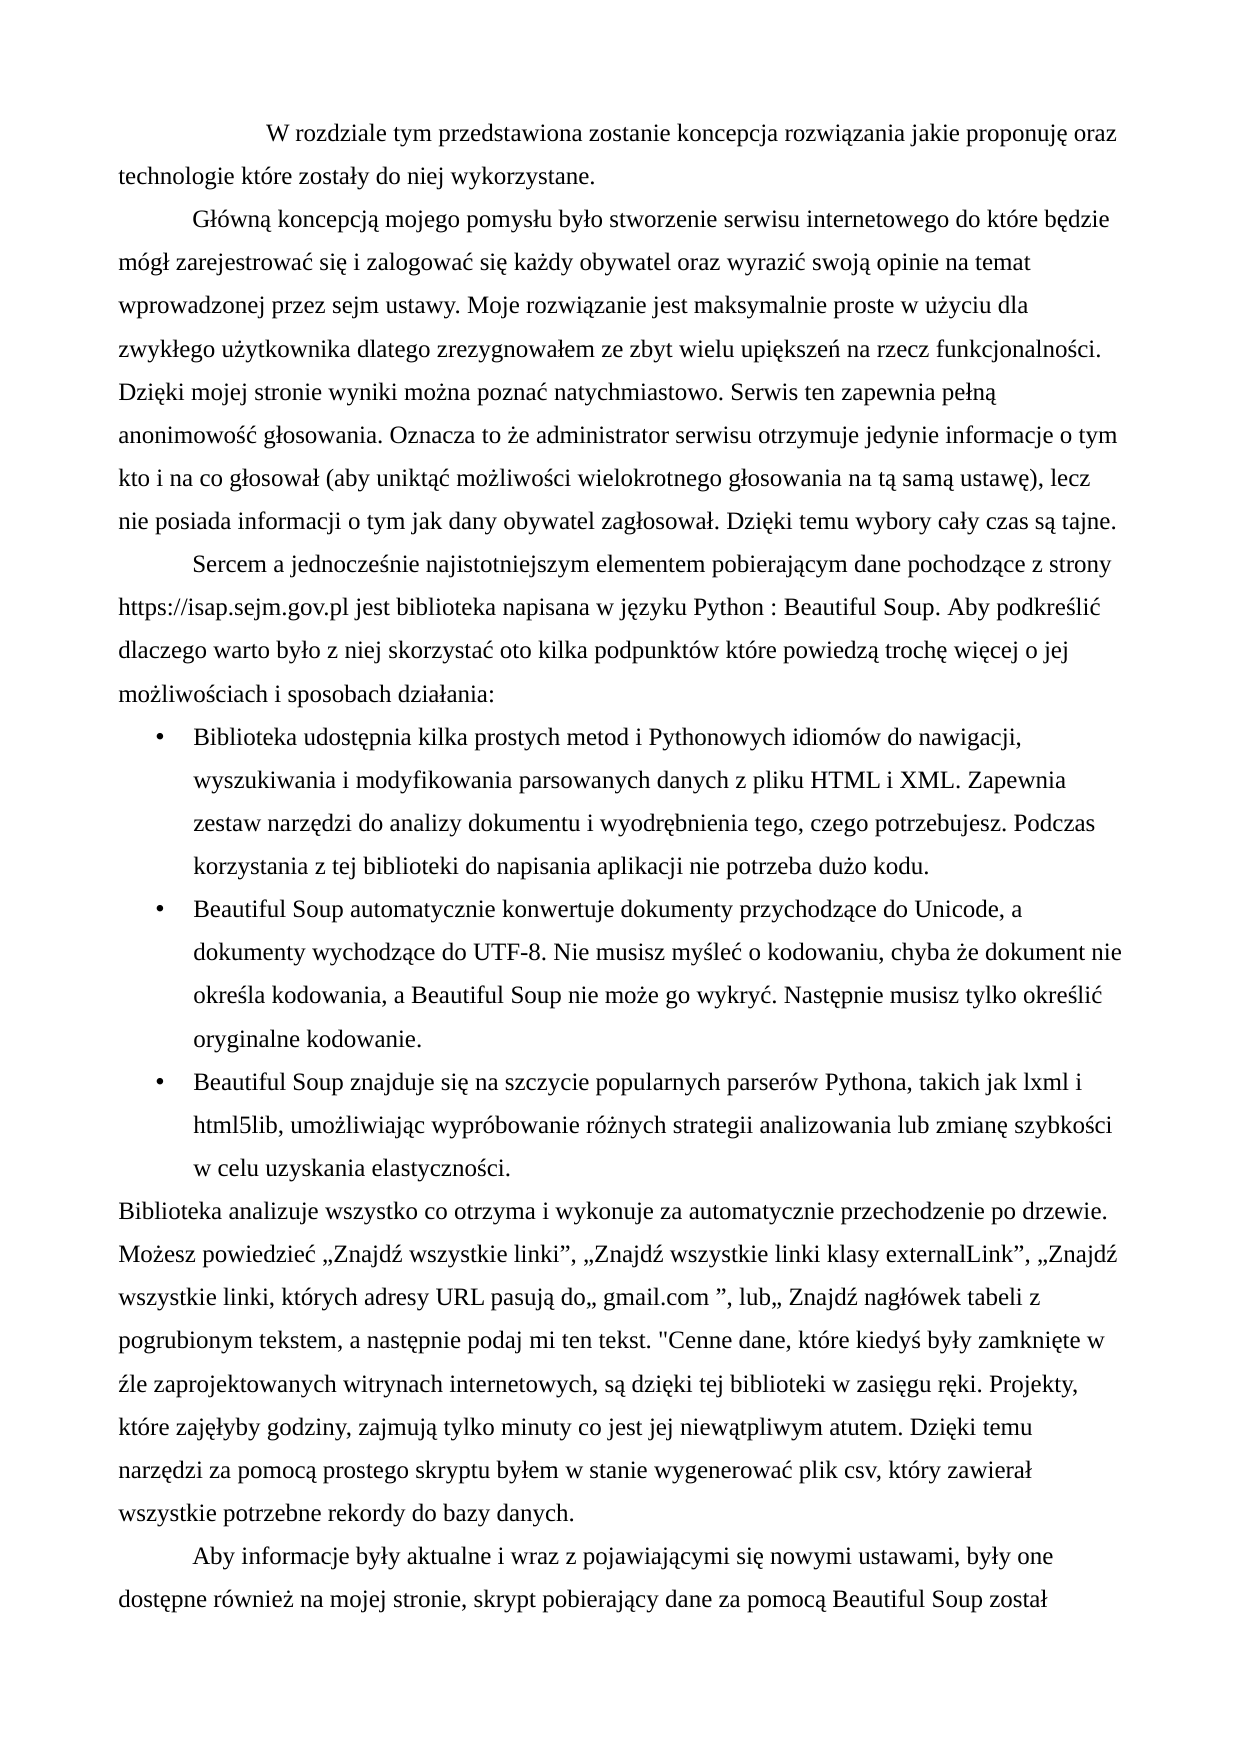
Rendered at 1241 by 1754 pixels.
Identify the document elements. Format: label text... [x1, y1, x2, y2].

text Biblioteka analizuje wszystko co otrzyma i wykonuje za automatycznie przechodzenie po drzewie. Możesz powiedzieć „Znajdź wszystkie linki”, „Znajdź wszystkie linki klasy externalLink”, „Znajdź wszystkie linki, których adresy URL pasują do„ gmail.com ”, lub„ Znajdź nagłówek tabeli z pogrubionym tekstem, a następnie podaj mi ten tekst. "Cenne dane, które kiedyś były zamknięte w źle zaprojektowanych witrynach internetowych, są dzięki tej biblioteki w zasięgu ręki. Projekty, które zajęłyby godziny, zajmują tylko minuty co jest jej niewątpliwym atutem. Dzięki temu narzędzi za pomocą prostego skryptu byłem w stanie wygenerować plik csv, który zawierał wszystkie potrzebne rekordy do bazy danych. [118, 1196, 1122, 1527]
list Biblioteka udostępnia kilka prostych metod i Pythonowych idiomów do nawigacji, wyszukiwania i modyfikowania parsowanych danych z pliku HTML i XML. Zapewnia zestaw narzędzi do analizy dokumentu i wyodrębnienia tego, czego potrzebujesz. Podczas korzystania z tej biblioteki do napisania aplikacji nie potrzeba dużo kodu. [156, 722, 1122, 880]
text Sercem a jednocześnie najistotniejszym elementem pobierającym dane pochodzące z strony https://isap.sejm.gov.pl jest biblioteka napisana w języku Python : Beautiful Soup. Aby podkreślić dlaczego warto było z niej skorzystać oto kilka podpunktów które powiedzą trochę więcej o jej możliwościach i sposobach działania: [118, 549, 1122, 707]
text Główną koncepcją mojego pomysłu było stworzenie serwisu internetowego do które będzie mógł zarejestrować się i zalogować się każdy obywatel oraz wyrazić swoją opinie na temat wprowadzonej przez sejm ustawy. Moje rozwiązanie jest maksymalnie proste w użyciu dla zwykłego użytkownika dlatego zrezygnowałem ze zbyt wielu upiększeń na rzecz funkcjonalności. Dzięki mojej stronie wyniki można poznać natychmiastowo. Serwis ten zapewnia pełną anonimowość głosowania. Oznacza to że administrator serwisu otrzymuje jedynie informacje o tym kto i na co głosował (aby uniktąć możliwości wielokrotnego głosowania na tą samą ustawę), lecz nie posiada informacji o tym jak dany obywatel zagłosował. Dzięki temu wybory cały czas są tajne. [118, 204, 1122, 535]
text Aby informacje były aktualne i wraz z pojawiającymi się nowymi ustawami, były one dostępne również na mojej stronie, skrypt pobierający dane za pomocą Beautiful Soup został [118, 1541, 1122, 1613]
list Beautiful Soup automatycznie konwertuje dokumenty przychodzące do Unicode, a dokumenty wychodzące do UTF-8. Nie musisz myśleć o kodowaniu, chyba że dokument nie określa kodowania, a Beautiful Soup nie może go wykryć. Następnie musisz tylko określić oryginalne kodowanie. [156, 894, 1122, 1052]
list Beautiful Soup znajduje się na szczycie popularnych parserów Pythona, takich jak lxml i html5lib, umożliwiając wypróbowanie różnych strategii analizowania lub zmianę szybkości w celu uzyskania elastyczności. [156, 1067, 1122, 1182]
text W rozdziale tym przedstawiona zostanie koncepcja rozwiązania jakie proponuję oraz technologie które zostały do niej wykorzystane. [118, 118, 1122, 190]
